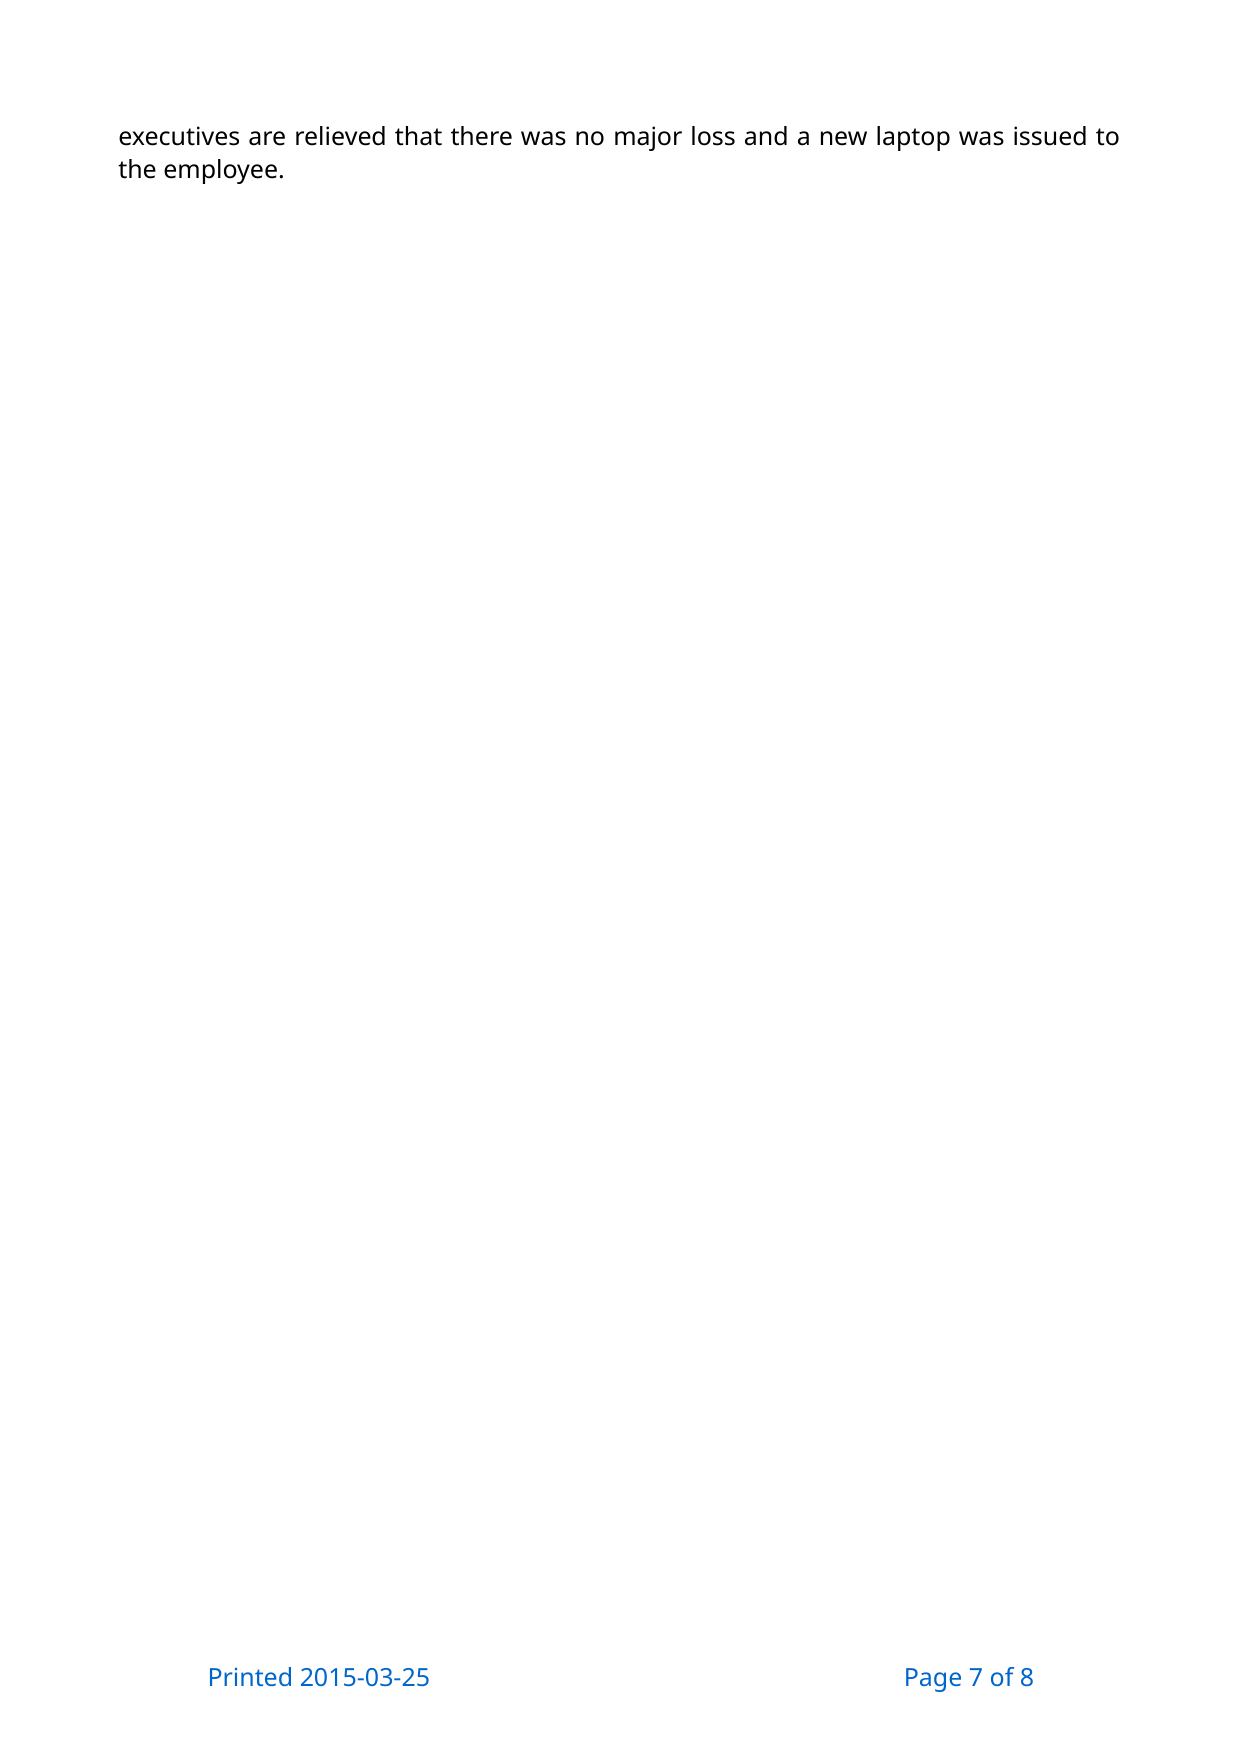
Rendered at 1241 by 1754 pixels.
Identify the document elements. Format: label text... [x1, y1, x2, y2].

text executives are relieved that there was no major loss and a new laptop was issued to the employee. [118, 118, 1122, 186]
